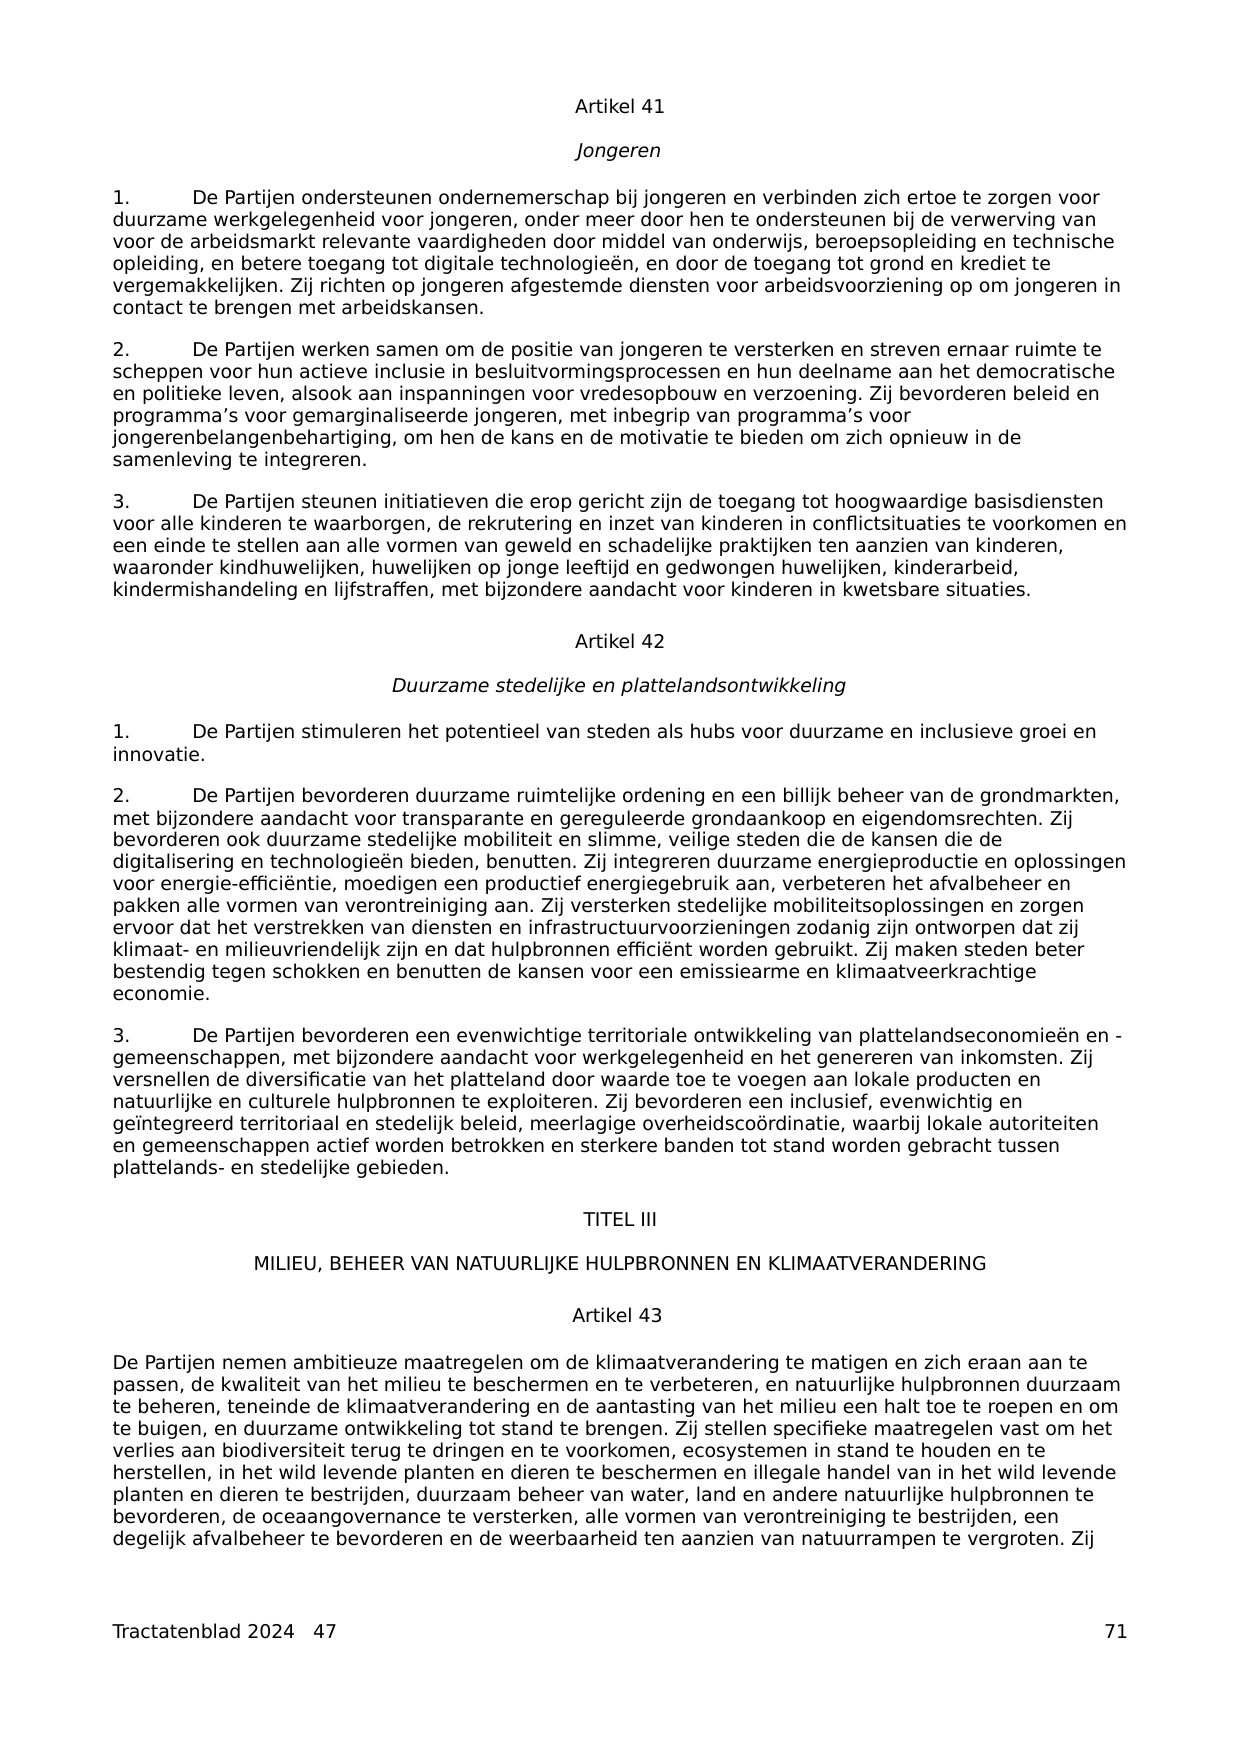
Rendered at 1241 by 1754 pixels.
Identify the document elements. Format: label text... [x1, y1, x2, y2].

subtitle Artikel 42 Duurzame stedelijke en plattelandsontwikkeling [112, 631, 1128, 696]
text 2. De Partijen werken samen om de positie van jongeren te versterken en streven ernaar ruimte te scheppen voor hun actieve inclusie in besluitvormingsprocessen en hun deelname aan het democratische en politieke leven, alsook aan inspanningen voor vredesopbouw en verzoening. Zij bevorderen beleid en programma’s voor gemarginaliseerde jongeren, met inbegrip van programma’s voor jongerenbelangenbehartiging, om hen de kans en de motivatie te bieden om zich opnieuw in de samenleving te integreren. [112, 339, 1128, 471]
subtitle Artikel 43 [112, 1305, 1128, 1327]
text 1. De Partijen ondersteunen ondernemerschap bij jongeren en verbinden zich ertoe te zorgen voor duurzame werkgelegenheid voor jongeren, onder meer door hen te ondersteunen bij de verwerving van voor de arbeidsmarkt relevante vaardigheden door middel van onderwijs, beroepsopleiding en technische opleiding, en betere toegang tot digitale technologieën, en door de toegang tot grond en krediet te vergemakkelijken. Zij richten op jongeren afgestemde diensten voor arbeidsvoorziening op om jongeren in contact te brengen met arbeidskansen. [112, 187, 1128, 319]
text 3. De Partijen bevorderen een evenwichtige territoriale ontwikkeling van plattelandseconomieën en -gemeenschappen, met bijzondere aandacht voor werkgelegenheid en het genereren van inkomsten. Zij versnellen de diversificatie van het platteland door waarde toe te voegen aan lokale producten en natuurlijke en culturele hulpbronnen te exploiteren. Zij bevorderen een inclusief, evenwichtig en geïntegreerd territoriaal en stedelijk beleid, meerlagige overheidscoördinatie, waarbij lokale autoriteiten en gemeenschappen actief worden betrokken en sterkere banden tot stand worden gebracht tussen plattelands- en stedelijke gebieden. [112, 1025, 1128, 1179]
subtitle Artikel 41 Jongeren [112, 96, 1128, 162]
text De Partijen nemen ambitieuze maatregelen om de klimaatverandering te matigen en zich eraan aan te passen, de kwaliteit van het milieu te beschermen en te verbeteren, en natuurlijke hulpbronnen duurzaam te beheren, teneinde de klimaatverandering en de aantasting van het milieu een halt toe te roepen en om te buigen, en duurzame ontwikkeling tot stand te brengen. Zij stellen specifieke maatregelen vast om het verlies aan biodiversiteit terug te dringen en te voorkomen, ecosystemen in stand te houden en te herstellen, in het wild levende planten en dieren te beschermen en illegale handel van in het wild levende planten en dieren te bestrijden, duurzaam beheer van water, land en andere natuurlijke hulpbronnen te bevorderen, de oceaangovernance te versterken, alle vormen van verontreiniging te bestrijden, een degelijk afvalbeheer te bevorderen en de weerbaarheid ten aanzien van natuurrampen te vergroten. Zij [112, 1352, 1128, 1550]
text 3. De Partijen steunen initiatieven die erop gericht zijn de toegang tot hoogwaardige basisdiensten voor alle kinderen te waarborgen, de rekrutering en inzet van kinderen in conflictsituaties te voorkomen en een einde te stellen aan alle vormen van geweld en schadelijke praktijken ten aanzien van kinderen, waaronder kindhuwelijken, huwelijken op jonge leeftijd en gedwongen huwelijken, kinderarbeid, kindermishandeling en lijfstraffen, met bijzondere aandacht voor kinderen in kwetsbare situaties. [112, 491, 1128, 601]
subtitle TITEL III MILIEU, BEHEER VAN NATUURLIJKE HULPBRONNEN EN KLIMAATVERANDERING [112, 1209, 1128, 1275]
text 1. De Partijen stimuleren het potentieel van steden als hubs voor duurzame en inclusieve groei en innovatie. [112, 721, 1128, 765]
text 2. De Partijen bevorderen duurzame ruimtelijke ordening en een billijk beheer van de grondmarkten, met bijzondere aandacht voor transparante en gereguleerde grondaankoop en eigendomsrechten. Zij bevorderen ook duurzame stedelijke mobiliteit en slimme, veilige steden die de kansen die de digitalisering en technologieën bieden, benutten. Zij integreren duurzame energieproductie en oplossingen voor energie-efficiëntie, moedigen een productief energiegebruik aan, verbeteren het afvalbeheer en pakken alle vormen van verontreiniging aan. Zij versterken stedelijke mobiliteitsoplossingen en zorgen ervoor dat het verstrekken van diensten en infrastructuurvoorzieningen zodanig zijn ontworpen dat zij klimaat- en milieuvriendelijk zijn en dat hulpbronnen efficiënt worden gebruikt. Zij maken steden beter bestendig tegen schokken en benutten de kansen voor een emissiearme en klimaatveerkrachtige economie. [112, 785, 1128, 1005]
